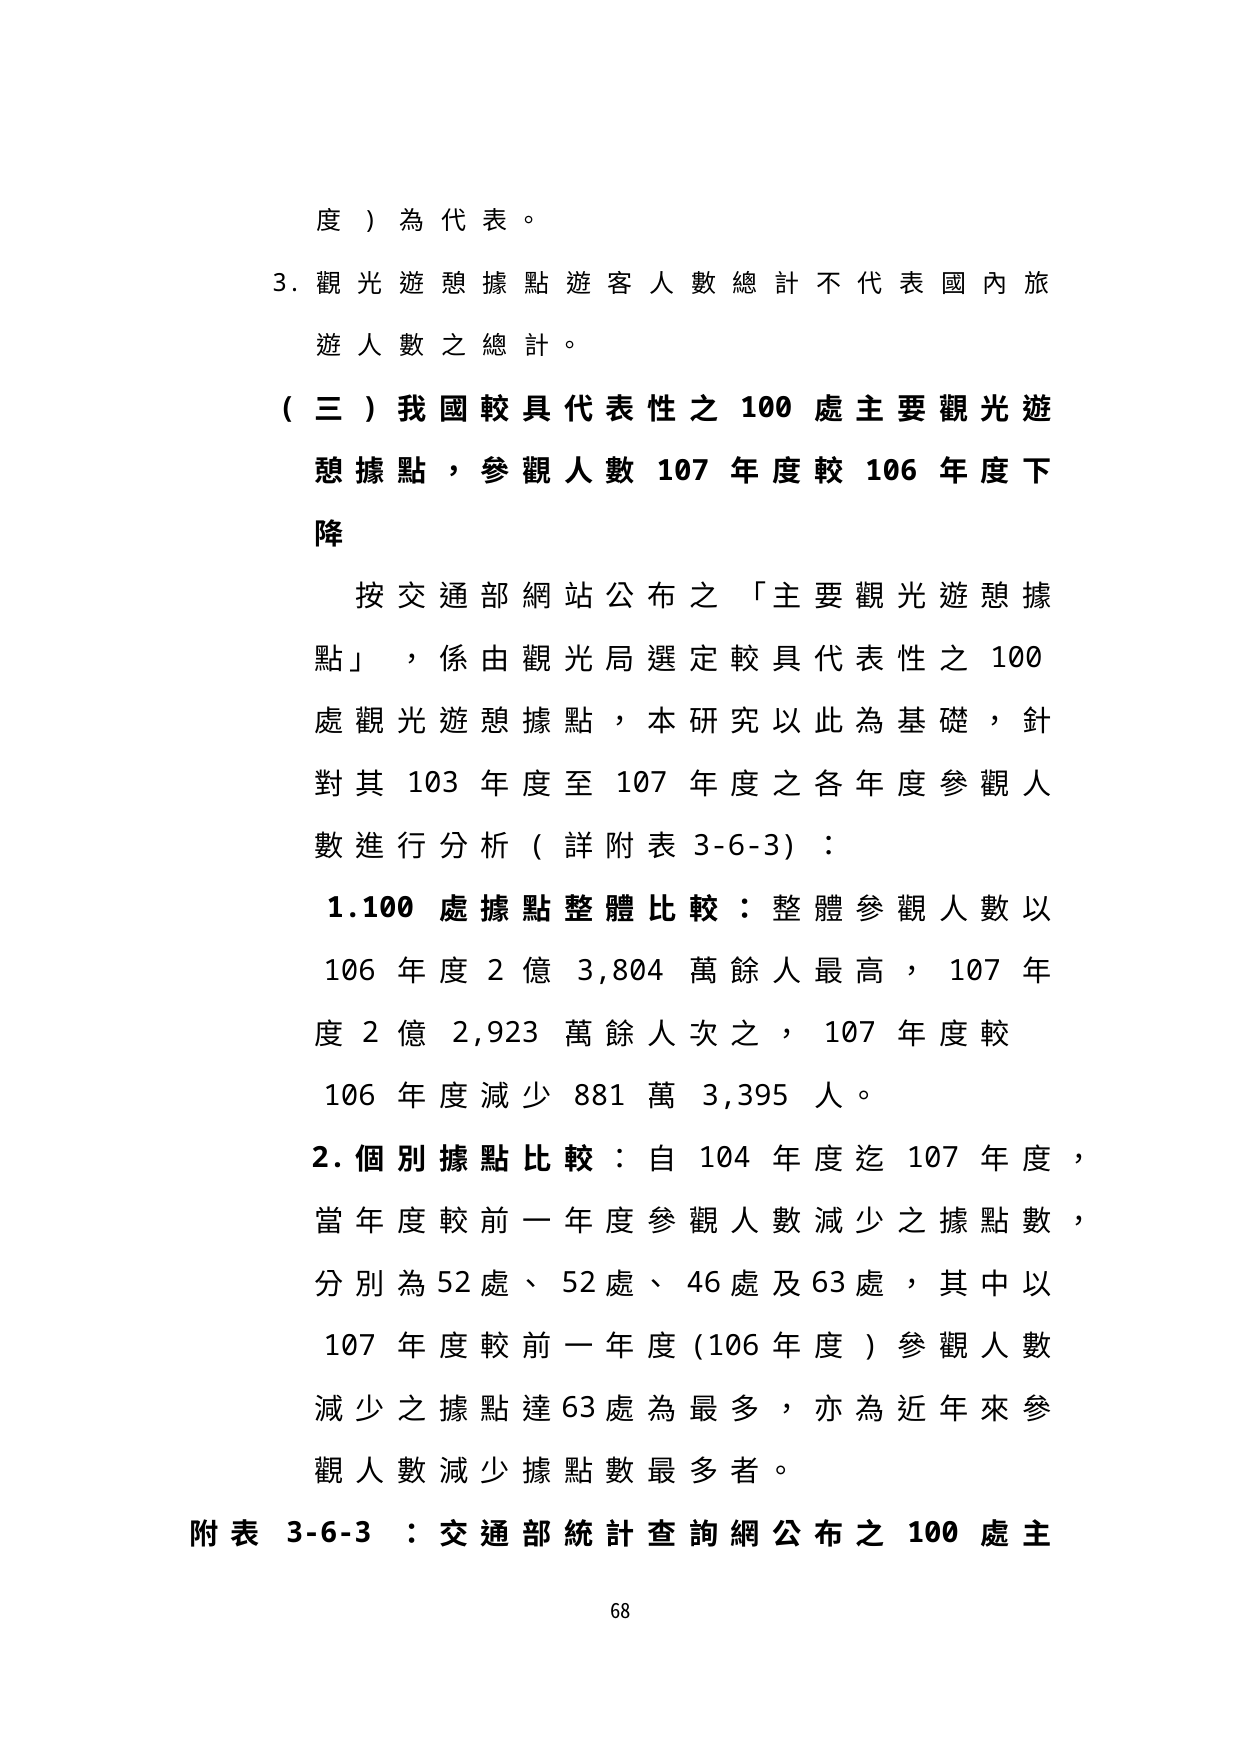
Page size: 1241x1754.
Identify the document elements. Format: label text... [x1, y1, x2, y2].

text 附表3-6-3：交通部統計查詢網公布之100處主 [183, 1490, 1058, 1552]
text (三)我國較具代表性之100處主要觀光遊憩據點，參觀人數107年度較106年度下降 [242, 365, 1058, 552]
text 3.觀光遊憩據點遊客人數總計不代表國內旅遊人數之總計。 [258, 240, 1058, 365]
text 2.個別據點比較：自104年度迄107年度，當年度較前一年度參觀人數減少之據點數，分別為52處、52處、46處及63處，其中以107年度較前一年度(106年度)參觀人數減少之據點達63處為最多，亦為近年來參觀人數減少據點數最多者。 [271, 1115, 1058, 1490]
text 1.100處據點整體比較：整體參觀人數以106年度2億3,804萬餘人最高，107年度2億2,923萬餘人次之，107年度較106年度減少881萬3,395人。 [271, 865, 1058, 1115]
text 度)為代表。 [258, 177, 1058, 240]
text 按交通部網站公布之「主要觀光遊憩據點」，係由觀光局選定較具代表性之100處觀光遊憩據點，本研究以此為基礎，針對其103年度至107年度之各年度參觀人數進行分析(詳附表3-6-3)： [271, 552, 1058, 865]
